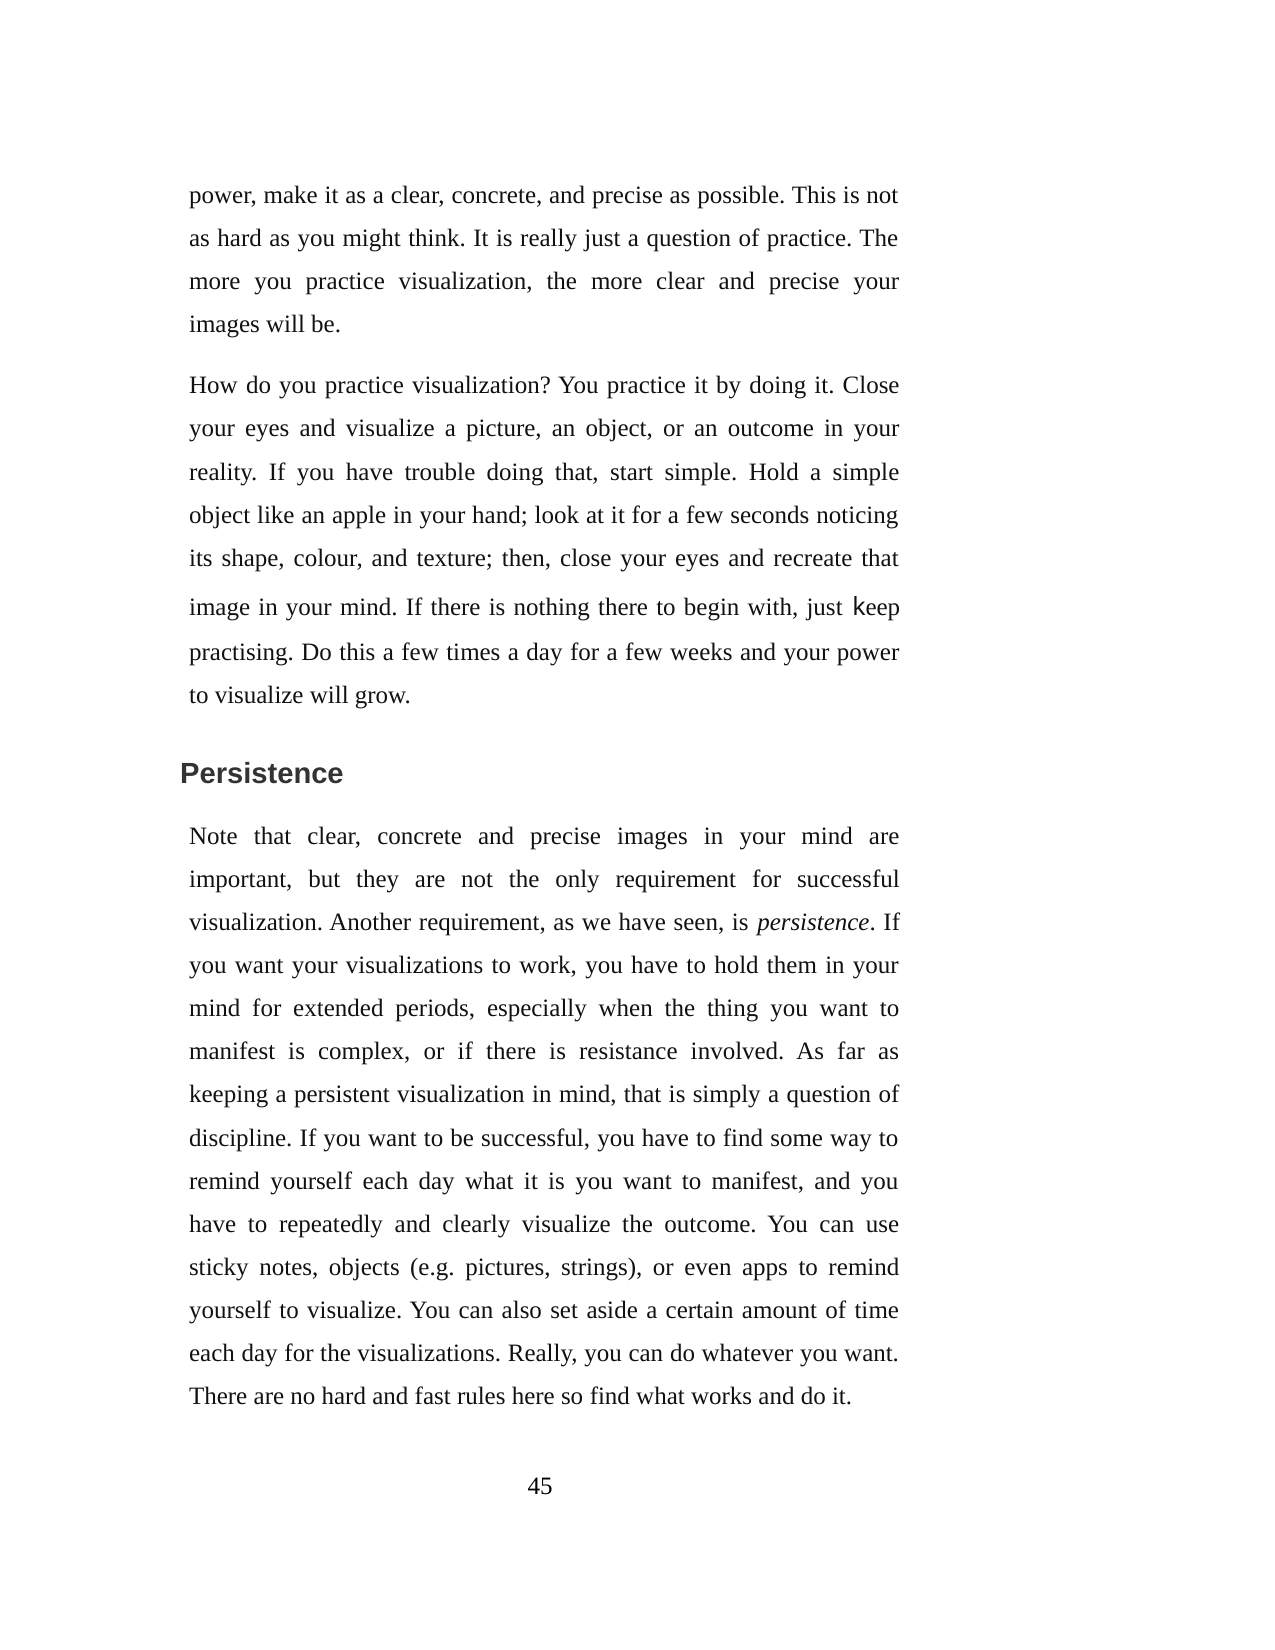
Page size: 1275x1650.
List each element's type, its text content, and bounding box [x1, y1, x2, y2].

subtitle Persistence [180, 756, 900, 790]
text How do you practice visualization? You practice it by doing it. Close your eyes and visualize a picture, an object, or an outcome in your reality. If you have trouble doing that, start simple. Hold a simple object like an apple in your hand; look at it for a few seconds noticing its shape, colour, and texture; then, close your eyes and recreate that image in your mind. If there is nothing there to begin with, just keep practising. Do this a few times a day for a few weeks and your power to visualize will grow. [189, 370, 900, 709]
text power, make it as a clear, concrete, and precise as possible. This is not as hard as you might think. It is really just a question of practice. The more you practice visualization, the more clear and precise your images will be. [189, 180, 900, 338]
text Note that clear, concrete and precise images in your mind are important, but they are not the only requirement for successful visualization. Another requirement, as we have seen, is persistence. If you want your visualizations to work, you have to hold them in your mind for extended periods, especially when the thing you want to manifest is complex, or if there is resistance involved. As far as keeping a persistent visualization in mind, that is simply a question of discipline. If you want to be successful, you have to find some way to remind yourself each day what it is you want to manifest, and you have to repeatedly and clearly visualize the outcome. You can use sticky notes, objects (e.g. pictures, strings), or even apps to remind yourself to visualize. You can also set aside a certain amount of time each day for the visualizations. Really, you can do whatever you want. There are no hard and fast rules here so find what works and do it. [189, 821, 900, 1410]
